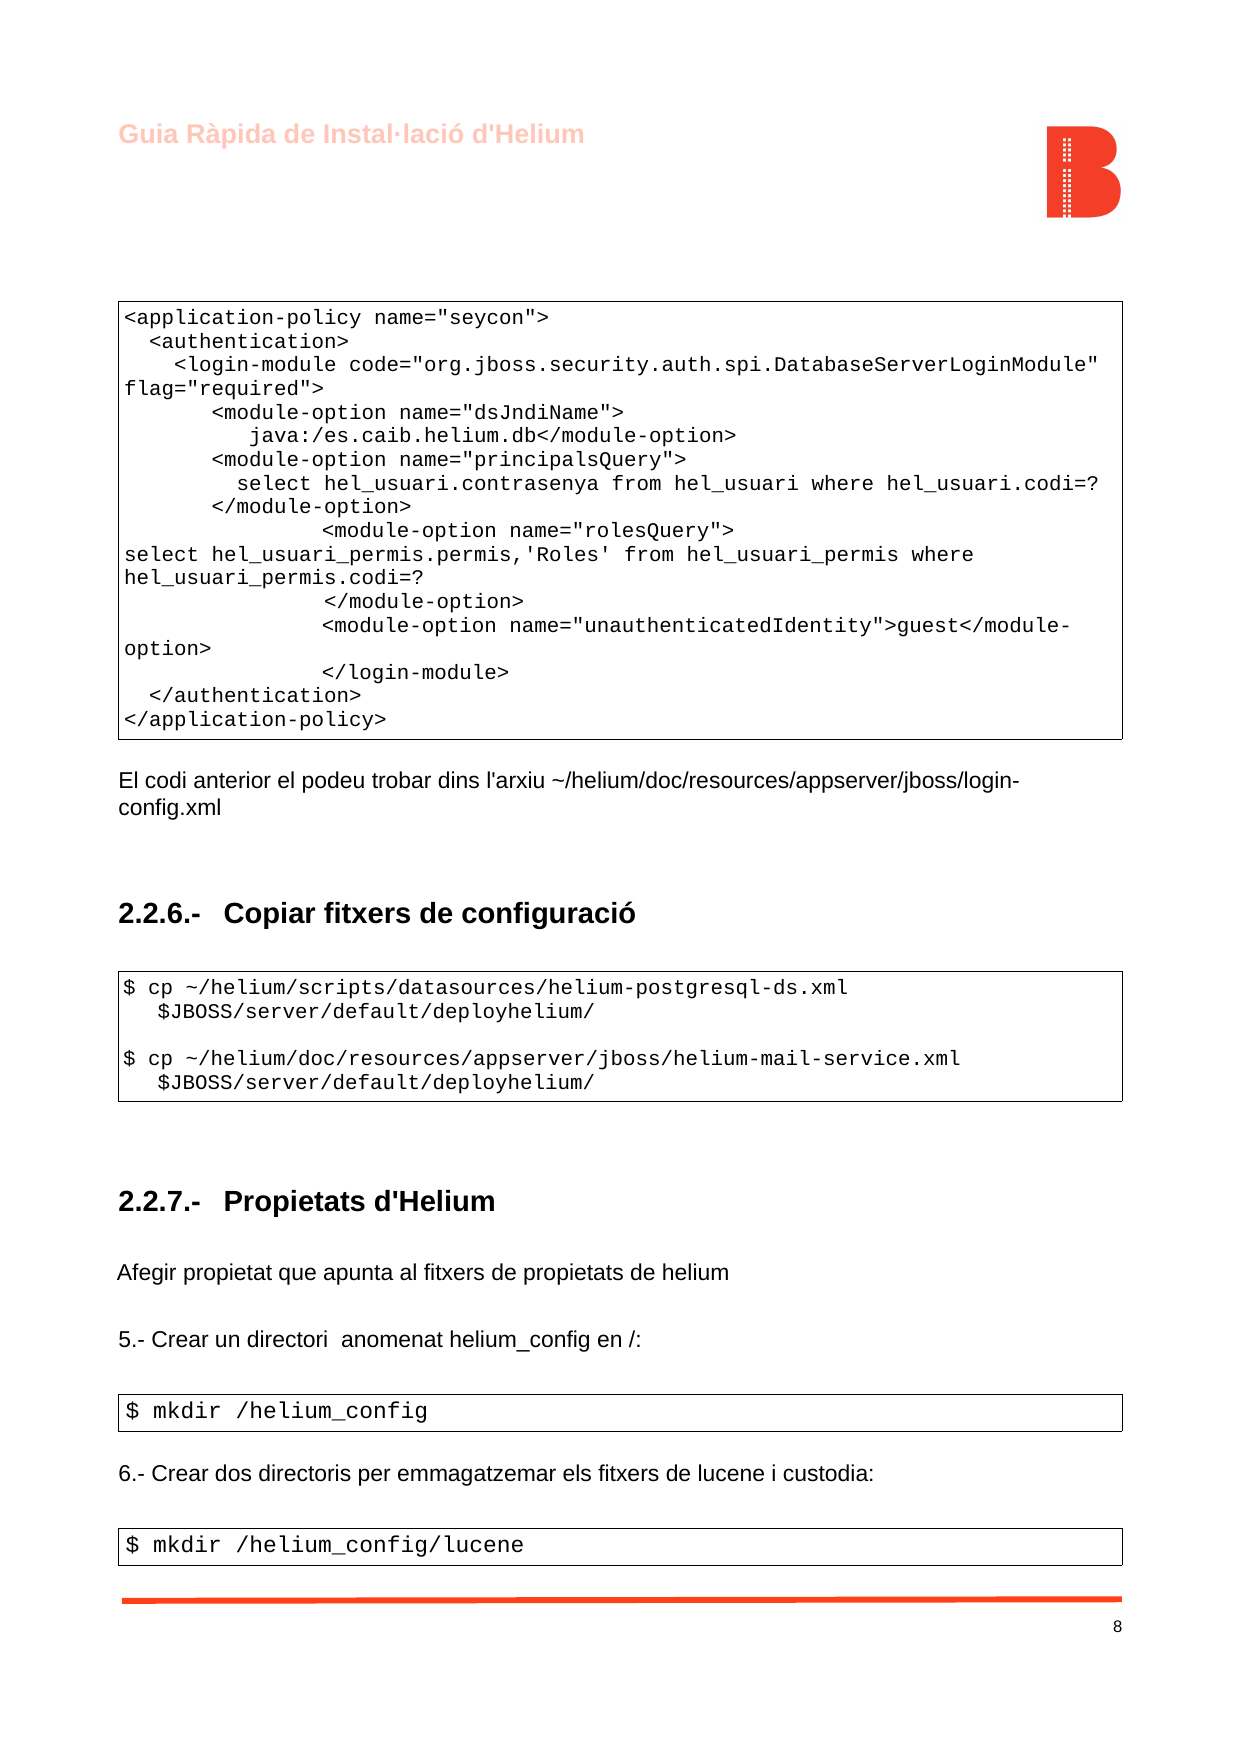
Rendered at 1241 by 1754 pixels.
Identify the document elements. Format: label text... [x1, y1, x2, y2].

table_header $ mkdir /helium_config [119, 1395, 1122, 1431]
list Crear un directori anomenat helium_config en /: [118, 1326, 1122, 1352]
subtitle Propietats d'Helium [118, 1184, 1122, 1217]
table_header $ mkdir /helium_config/lucene [119, 1529, 1122, 1565]
subtitle Copiar fitxers de configuració [118, 896, 1122, 930]
table_header <application-policy name="seycon"> <authentication> <login-module code="org.jboss.security.auth.spi.DatabaseServerLoginModule" flag="required"> <module-option name="dsJndiName"> java:/es.caib.helium.db</module-option> <module-option name="principalsQuery"> select hel_usuari.contrasenya from hel_usuari where hel_usuari.codi=? </module-option> <module-option name="rolesQuery"> select hel_usuari_permis.permis,'Roles' from hel_usuari_permis where hel_usuari_permis.codi=? </module-option> <module-option name="unauthenticatedIdentity">guest</module-option> </login-module> </authentication> </application-policy> [119, 302, 1122, 738]
text El codi anterior el podeu trobar dins l'arxiu ~/helium/doc/resources/appserver/jboss/login-config.xml [118, 767, 1122, 820]
picture [1036, 124, 1130, 221]
table_header $ cp ~/helium/scripts/datasources/helium-postgresql-ds.xml $JBOSS/server/default/deployhelium/ $ cp ~/helium/doc/resources/appserver/jboss/helium-mail-service.xml $JBOSS/server/default/deployhelium/ [119, 972, 1122, 1101]
list Crear dos directoris per emmagatzemar els fitxers de lucene i custodia: [118, 1460, 1122, 1486]
text Afegir propietat que apunta al fitxers de propietats de helium [117, 1258, 1122, 1285]
